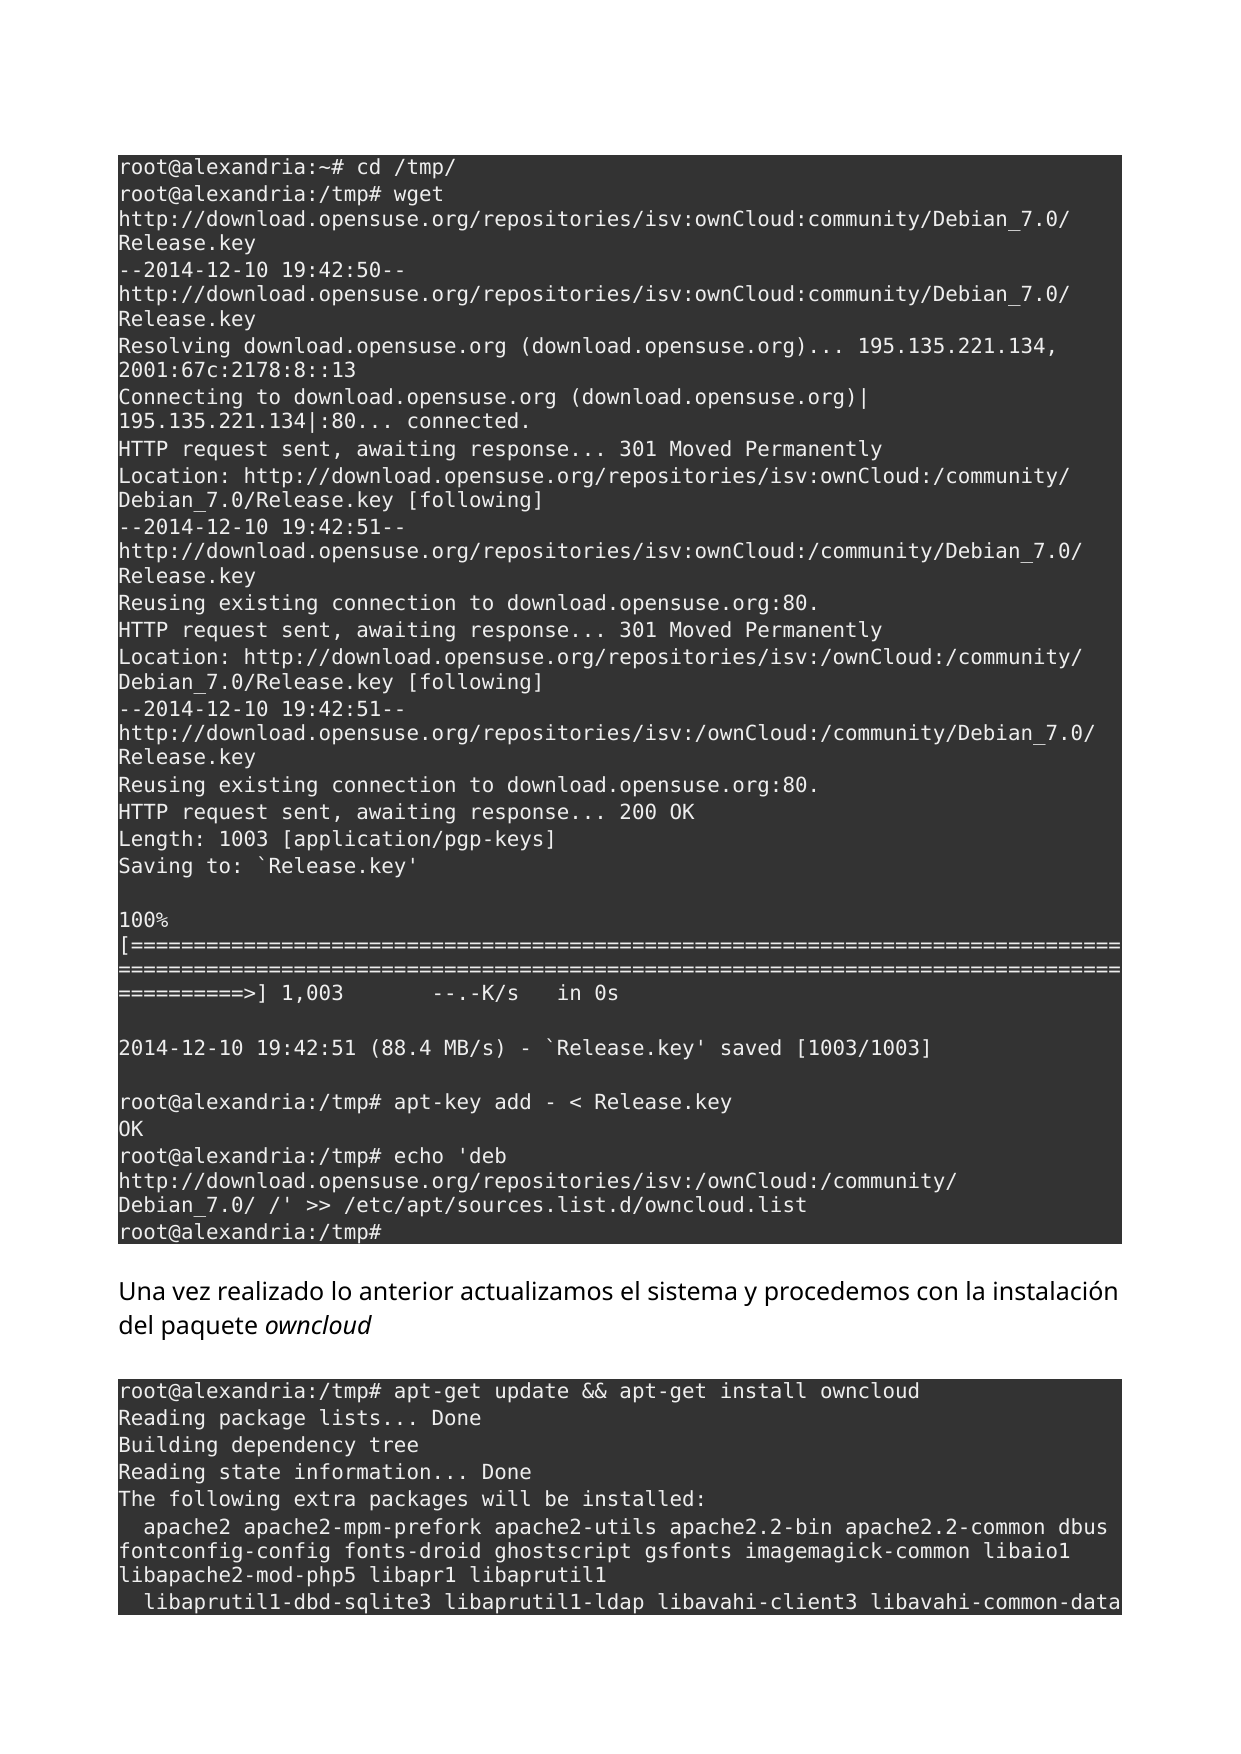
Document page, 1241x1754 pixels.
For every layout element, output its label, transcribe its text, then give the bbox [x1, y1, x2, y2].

text Location: http://download.opensuse.org/repositories/isv:ownCloud:/community/Debian_7.0/Release.key [following] [118, 464, 1122, 512]
text --2014-12-10 19:42:51-- http://download.opensuse.org/repositories/isv:/ownCloud:/community/Debian_7.0/Release.key [118, 697, 1122, 770]
text root@alexandria:/tmp# [118, 1220, 1122, 1244]
text --2014-12-10 19:42:51-- http://download.opensuse.org/repositories/isv:ownCloud:/community/Debian_7.0/Release.key [118, 515, 1122, 588]
text 100%[=========================================================================================================================================================================>] 1,003 --.-K/s in 0s [118, 908, 1122, 1006]
text root@alexandria:~# cd /tmp/ [118, 155, 1122, 179]
text Connecting to download.opensuse.org (download.opensuse.org)|195.135.221.134|:80... connected. [118, 385, 1122, 434]
text Una vez realizado lo anterior actualizamos el sistema y procedemos con la instalación del paquete owncloud [118, 1274, 1122, 1342]
text apache2 apache2-mpm-prefork apache2-utils apache2.2-bin apache2.2-common dbus fontconfig-config fonts-droid ghostscript gsfonts imagemagick-common libaio1 libapache2-mod-php5 libapr1 libaprutil1 [118, 1515, 1122, 1587]
text root@alexandria:/tmp# apt-key add - < Release.key [118, 1090, 1122, 1114]
text Reusing existing connection to download.opensuse.org:80. [118, 773, 1122, 797]
text Reusing existing connection to download.opensuse.org:80. [118, 591, 1122, 615]
text Resolving download.opensuse.org (download.opensuse.org)... 195.135.221.134, 2001:67c:2178:8::13 [118, 334, 1122, 382]
text HTTP request sent, awaiting response... 200 OK [118, 800, 1122, 824]
text Saving to: `Release.key' [118, 854, 1122, 878]
text Reading package lists... Done [118, 1406, 1122, 1430]
text libaprutil1-dbd-sqlite3 libaprutil1-ldap libavahi-client3 libavahi-common-data [118, 1590, 1122, 1615]
text The following extra packages will be installed: [118, 1487, 1122, 1512]
text Building dependency tree [118, 1433, 1122, 1457]
text Reading state information... Done [118, 1460, 1122, 1484]
text root@alexandria:/tmp# wget http://download.opensuse.org/repositories/isv:ownCloud:community/Debian_7.0/Release.key [118, 182, 1122, 255]
text root@alexandria:/tmp# echo 'deb http://download.opensuse.org/repositories/isv:/ownCloud:/community/Debian_7.0/ /' >> /etc/apt/sources.list.d/owncloud.list [118, 1144, 1122, 1217]
text HTTP request sent, awaiting response... 301 Moved Permanently [118, 618, 1122, 642]
text Location: http://download.opensuse.org/repositories/isv:/ownCloud:/community/Debian_7.0/Release.key [following] [118, 645, 1122, 694]
text OK [118, 1117, 1122, 1142]
text HTTP request sent, awaiting response... 301 Moved Permanently [118, 437, 1122, 461]
text Length: 1003 [application/pgp-keys] [118, 827, 1122, 851]
text --2014-12-10 19:42:50-- http://download.opensuse.org/repositories/isv:ownCloud:community/Debian_7.0/Release.key [118, 258, 1122, 331]
text 2014-12-10 19:42:51 (88.4 MB/s) - `Release.key' saved [1003/1003] [118, 1036, 1122, 1060]
text root@alexandria:/tmp# apt-get update && apt-get install owncloud [118, 1379, 1122, 1403]
